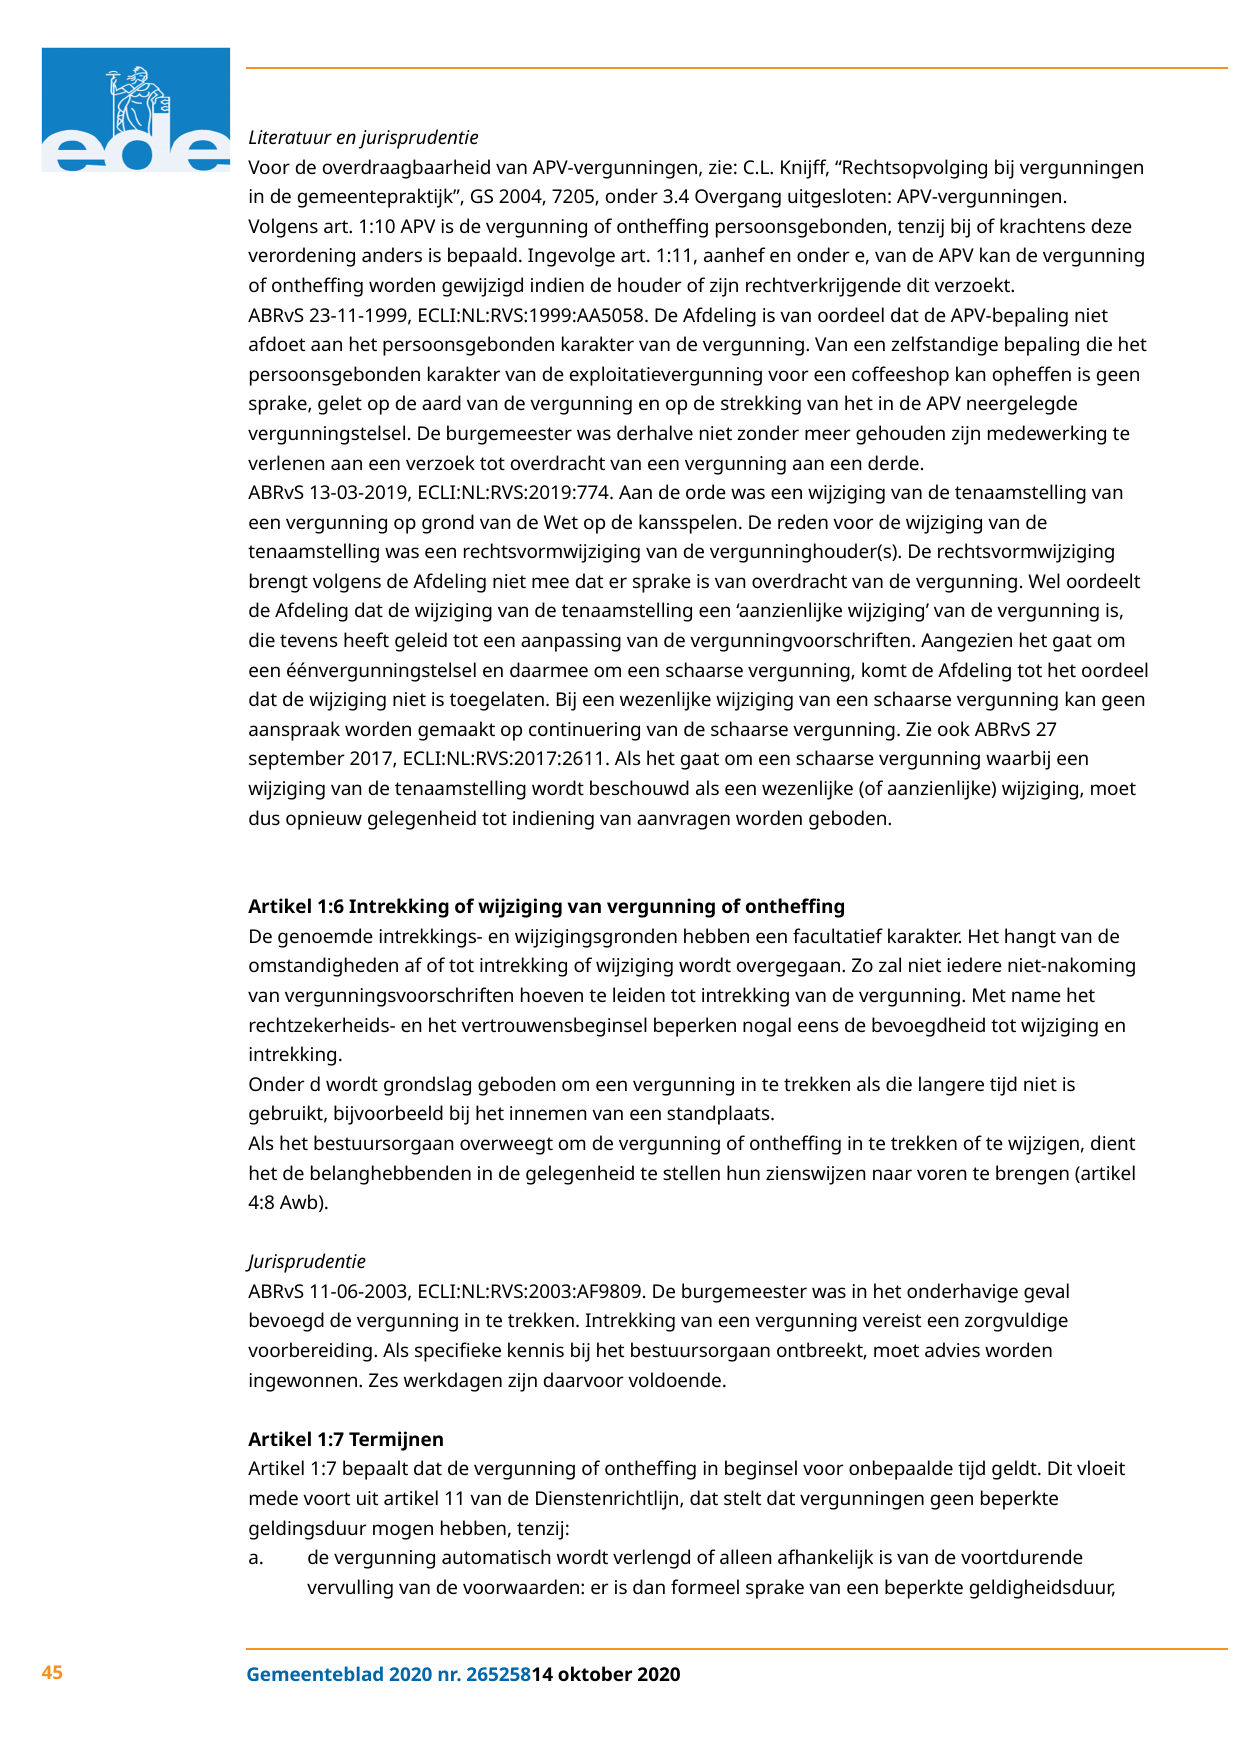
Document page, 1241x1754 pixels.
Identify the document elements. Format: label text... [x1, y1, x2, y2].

text ABRvS 11-06-2003, ECLI:NL:RVS:2003:AF9809. De burgemeester was in het onderhavige geval bevoegd de vergunning in te trekken. Intrekking van een vergunning vereist een zorgvuldige voorbereiding. Als specifieke kennis bij het bestuursorgaan ontbreekt, moet advies worden ingewonnen. Zes werkdagen zijn daarvoor voldoende. [248, 1278, 1152, 1393]
text Onder d wordt grondslag geboden om een vergunning in te trekken als die langere tijd niet is gebruikt, bijvoorbeeld bij het innemen van een standplaats. [248, 1071, 1152, 1126]
text Artikel 1:7 bepaalt dat de vergunning of ontheffing in beginsel voor onbepaalde tijd geldt. Dit vloeit mede voort uit artikel 11 van de Dienstenrichtlijn, dat stelt dat vergunningen geen beperkte geldingsduur mogen hebben, tenzij: [248, 1456, 1152, 1541]
text ABRvS 23-11-1999, ECLI:NL:RVS:1999:AA5058. De Afdeling is van oordeel dat de APV-bepaling niet afdoet aan het persoonsgebonden karakter van de vergunning. Van een zelfstandige bepaling die het persoonsgebonden karakter van de exploitatievergunning voor een coffeeshop kan opheffen is geen sprake, gelet op de aard van de vergunning en op de strekking van het in de APV neergelegde vergunningstelsel. De burgemeester was derhalve niet zonder meer gehouden zijn medewerking te verlenen aan een verzoek tot overdracht van een vergunning aan een derde. [248, 302, 1152, 476]
text Voor de overdraagbaarheid van APV-vergunningen, zie: C.L. Knijff, “Rechtsopvolging bij vergunningen in de gemeentepraktijk”, GS 2004, 7205, onder 3.4 Overgang uitgesloten: APV-vergunningen. [248, 154, 1152, 209]
text Als het bestuursorgaan overweegt om de vergunning of ontheffing in te trekken of te wijzigen, dient het de belanghebbenden in de gelegenheid te stellen hun zienswijzen naar voren te brengen (artikel 4:8 Awb). [248, 1130, 1152, 1215]
text De genoemde intrekkings- en wijzigingsgronden hebben een facultatief karakter. Het hangt van de omstandigheden af of tot intrekking of wijziging wordt overgegaan. Zo zal niet iedere niet-nakoming van vergunningsvoorschriften hoeven te leiden tot intrekking van de vergunning. Met name het rechtzekerheids- en het vertrouwensbeginsel beperken nogal eens de bevoegdheid tot wijziging en intrekking. [248, 923, 1152, 1067]
text ABRvS 13-03-2019, ECLI:NL:RVS:2019:774. Aan de orde was een wijziging van de tenaamstelling van een vergunning op grond van de Wet op de kansspelen. De reden voor de wijziging van de tenaamstelling was een rechtsvormwijziging van de vergunninghouder(s). De rechtsvormwijziging brengt volgens de Afdeling niet mee dat er sprake is van overdracht van de vergunning. Wel oordeelt de Afdeling dat de wijziging van de tenaamstelling een ‘aanzienlijke wijziging’ van de vergunning is, die tevens heeft geleid tot een aanpassing van de vergunningvoorschriften. Aangezien het gaat om een éénvergunningstelsel en daarmee om een schaarse vergunning, komt de Afdeling tot het oordeel dat de wijziging niet is toegelaten. Bij een wezenlijke wijziging van een schaarse vergunning kan geen aanspraak worden gemaakt op continuering van de schaarse vergunning. Zie ook ABRvS 27 september 2017, ECLI:NL:RVS:2017:2611. Als het gaat om een schaarse vergunning waarbij een wijziging van de tenaamstelling wordt beschouwd als een wezenlijke (of aanzienlijke) wijziging, moet dus opnieuw gelegenheid tot indiening van aanvragen worden geboden. [248, 479, 1152, 831]
text Volgens art. 1:10 APV is de vergunning of ontheffing persoonsgebonden, tenzij bij of krachtens deze verordening anders is bepaald. Ingevolge art. 1:11, aanhef en onder e, van de APV kan de vergunning of ontheffing worden gewijzigd indien de houder of zijn rechtverkrijgende dit verzoekt. [248, 213, 1152, 298]
text Jurisprudentie [248, 1248, 1152, 1274]
text Literatuur en jurisprudentie [248, 124, 1152, 150]
list de vergunning automatisch wordt verlengd of alleen afhankelijk is van de voortdurende vervulling van de voorwaarden: er is dan formeel sprake van een beperkte geldigheidsduur, [248, 1544, 1152, 1600]
text Artikel 1:6 Intrekking of wijziging van vergunning of ontheffing [248, 893, 1152, 919]
picture [41, 47, 231, 172]
text Artikel 1:7 Termijnen [248, 1426, 1152, 1452]
